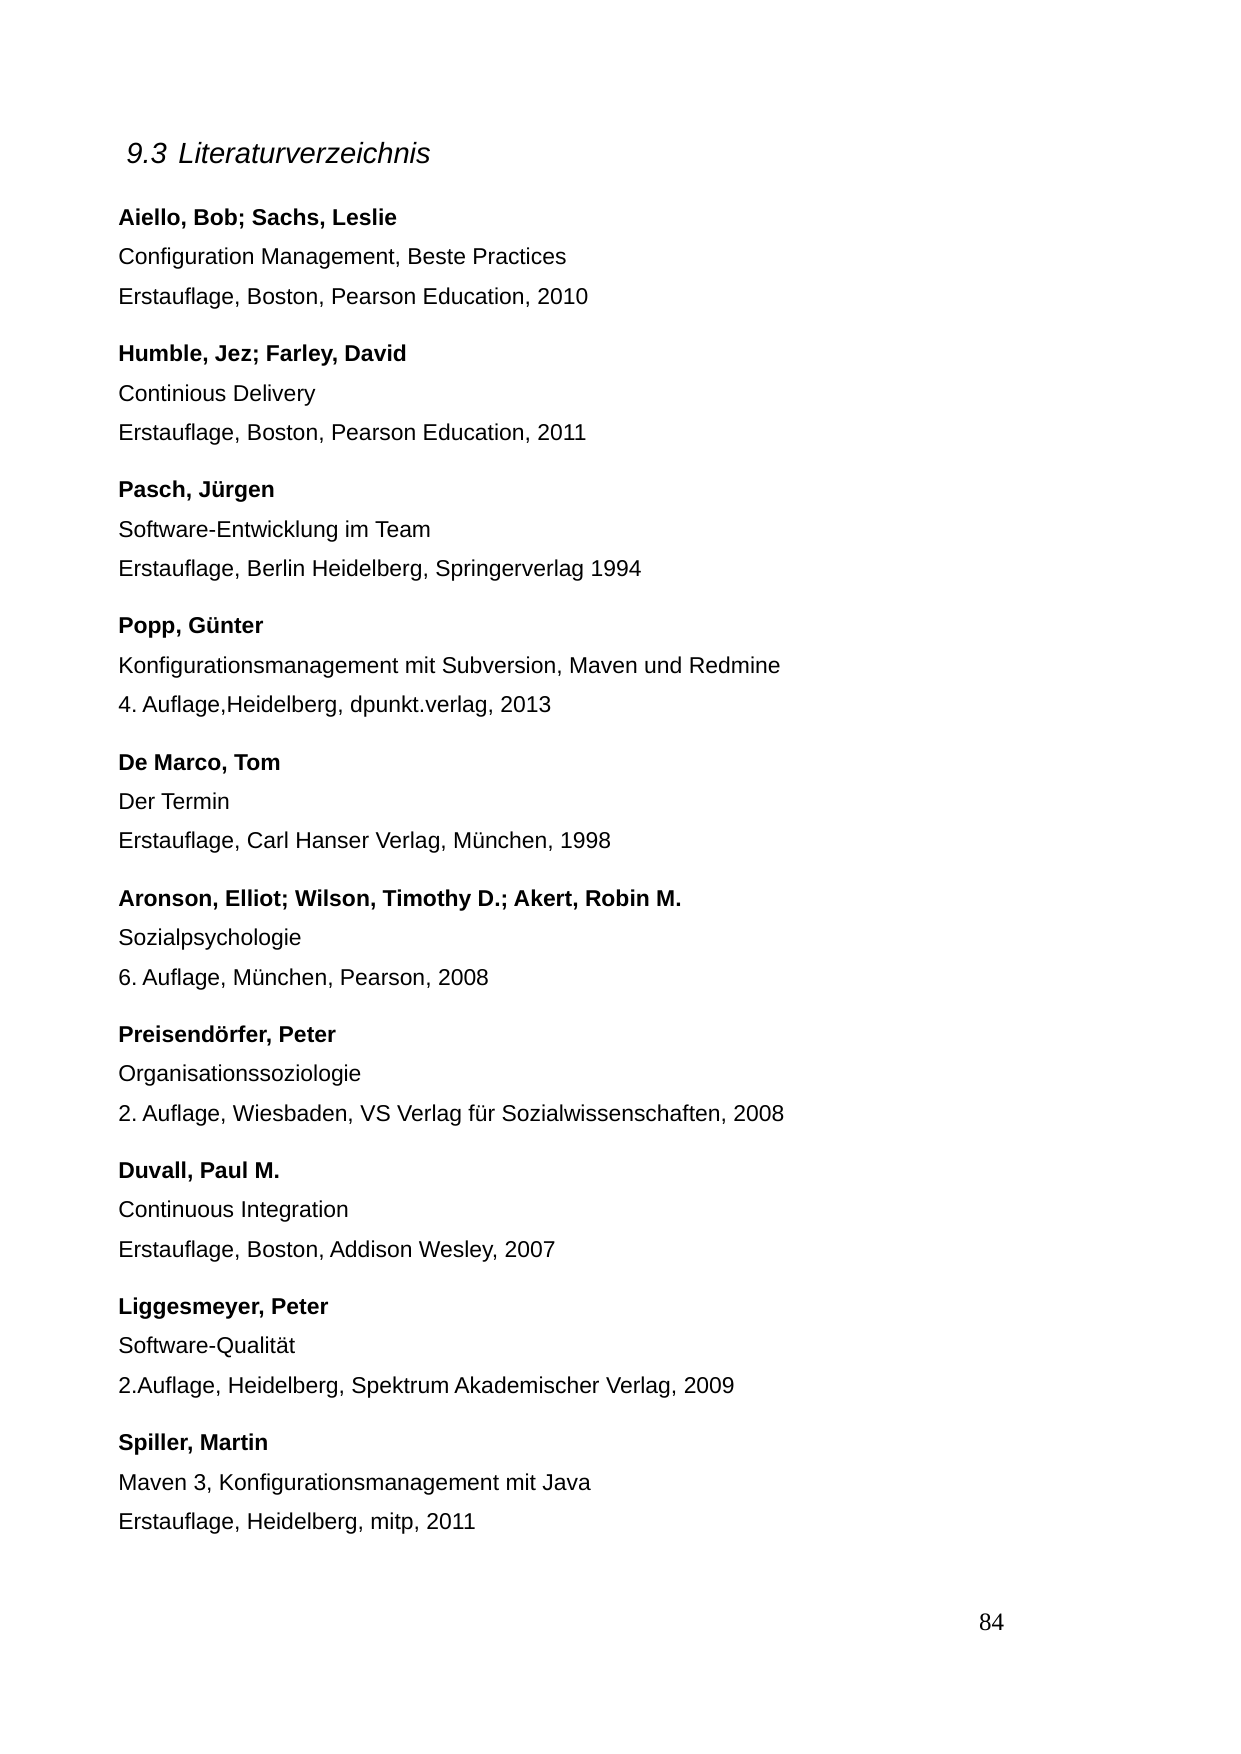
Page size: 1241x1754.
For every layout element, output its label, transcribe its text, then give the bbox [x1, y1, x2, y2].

text Aiello, Bob; Sachs, Leslie Configuration Management, Beste Practices Erstauflage, Boston, Pearson Education, 2010 [118, 204, 1004, 309]
text Humble, Jez; Farley, David Continious Delivery Erstauflage, Boston, Pearson Education, 2011 [118, 340, 1004, 445]
text Pasch, Jürgen Software-Entwicklung im Team Erstauflage, Berlin Heidelberg, Springerverlag 1994 [118, 476, 1004, 581]
text Duvall, Paul M. Continuous Integration Erstauflage, Boston, Addison Wesley, 2007 [118, 1157, 1004, 1262]
text Liggesmeyer, Peter Software-Qualität 2.Auflage, Heidelberg, Spektrum Akademischer Verlag, 2009 [118, 1293, 1004, 1398]
text De Marco, Tom Der Termin Erstauflage, Carl Hanser Verlag, München, 1998 [118, 748, 1004, 854]
text Preisendörfer, Peter Organisationssoziologie 2. Auflage, Wiesbaden, VS Verlag für Sozialwissenschaften, 2008 [118, 1021, 1004, 1126]
text Popp, Günter Konfigurationsmanagement mit Subversion, Maven und Redmine 4. Auflage,Heidelberg, dpunkt.verlag, 2013 [118, 612, 1004, 718]
text Aronson, Elliot; Wilson, Timothy D.; Akert, Robin M. Sozialpsychologie 6. Auflage, München, Pearson, 2008 [118, 884, 1004, 990]
text Spiller, Martin Maven 3, Konfigurationsmanagement mit Java Erstauflage, Heidelberg, mitp, 2011 [118, 1429, 1004, 1534]
subtitle Literaturverzeichnis [118, 136, 1004, 169]
